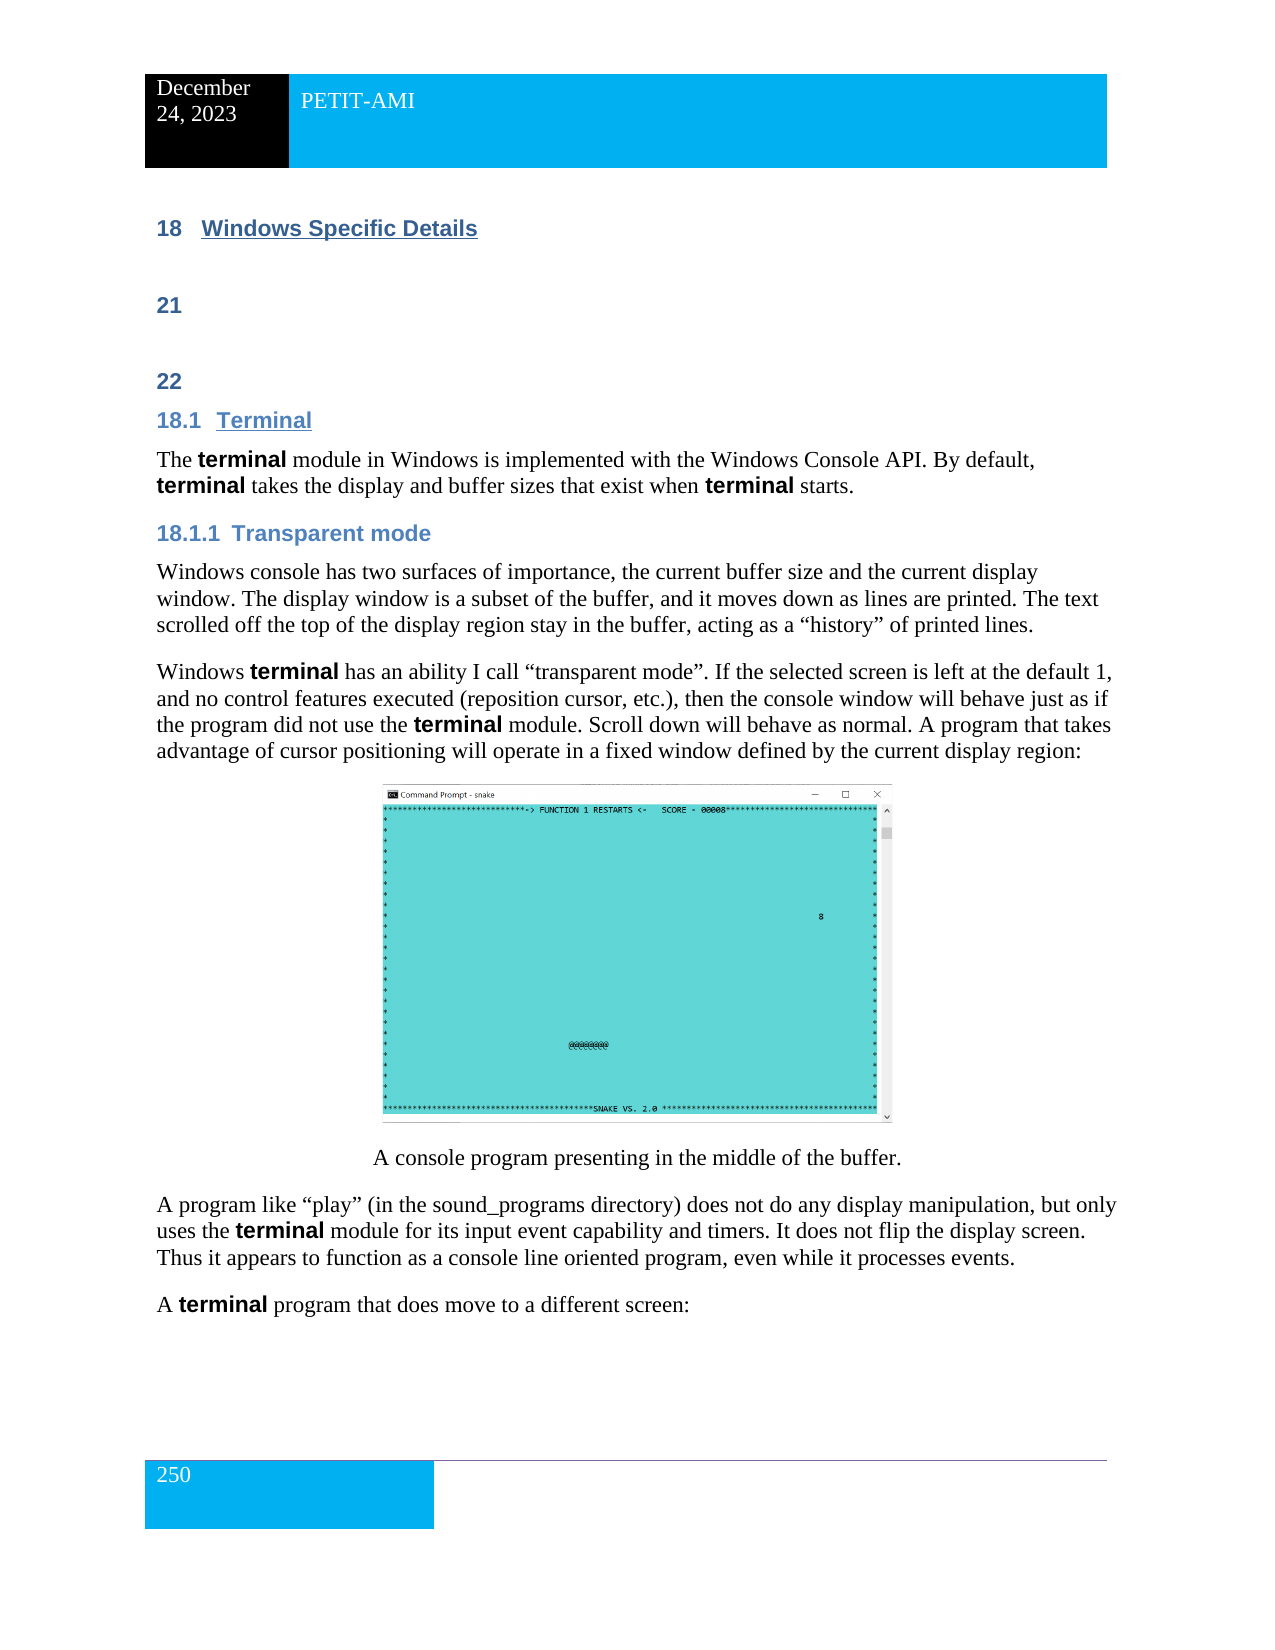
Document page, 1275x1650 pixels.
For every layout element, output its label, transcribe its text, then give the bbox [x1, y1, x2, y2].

text The terminal module in Windows is implemented with the Windows Console API. By default, terminal takes the display and buffer sizes that exist when terminal starts. [156, 446, 1118, 499]
text Windows console has two surfaces of importance, the current buffer size and the current display window. The display window is a subset of the buffer, and it moves down as lines are printed. The text scrolled off the top of the display region stay in the buffer, acting as a “history” of printed lines. [156, 558, 1118, 637]
text A console program presenting in the middle of the buffer. [156, 1144, 1118, 1170]
text A program like “play” (in the sound_programs directory) does not do any display manipulation, but only uses the terminal module for its input event capability and timers. It does not flip the display screen. Thus it appears to function as a console line oriented program, even while it processes events. [156, 1191, 1118, 1270]
subtitle Transparent mode [156, 519, 1118, 546]
text A terminal program that does move to a different screen: [156, 1291, 1118, 1317]
subtitle Windows Specific Details [156, 215, 1118, 242]
subtitle Terminal [156, 407, 1118, 433]
text Windows terminal has an ability I call “transparent mode”. If the selected screen is left at the default 1, and no control features executed (reposition cursor, etc.), then the console window will behave just as if the program did not use the terminal module. Scroll down will behave as normal. A program that takes advantage of cursor positioning will operate in a fixed window defined by the current display region: [156, 658, 1118, 764]
picture [382, 784, 893, 1123]
